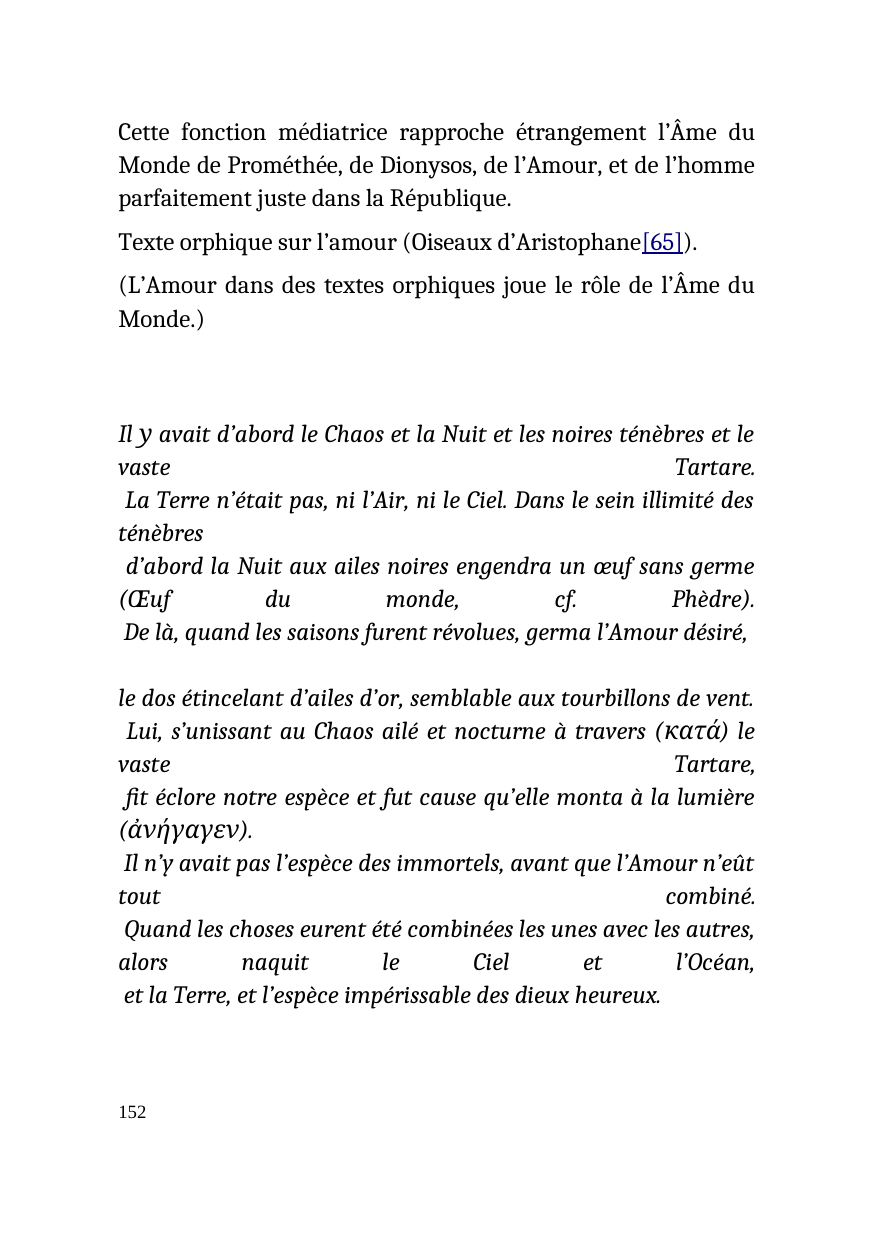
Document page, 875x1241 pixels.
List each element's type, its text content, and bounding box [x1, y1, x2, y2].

text (L’Amour dans des textes orphiques joue le rôle de l’Âme du Monde.) [118, 271, 756, 333]
text Il у avait d’abord le Chaos et la Nuit et les noires ténèbres et le vaste Tartare. La Terre n’était pas, ni l’Air, ni le Ciel. Dans le sein illimité des ténèbres d’abord la Nuit aux ailes noires engendra un œuf sans germe (Œuf du monde, cf. Phèdre). De là, quand les saisons furent révolues, germa l’Amour désiré, [118, 419, 756, 646]
text le dos étincelant d’ailes d’or, semblable aux tourbillons de vent. Lui, s’unissant au Chaos ailé et nocturne à travers (κατά) le vaste Tartare, fit éclore notre espèce et fut cause qu’elle monta à la lumière (ἀνήγαγεν). Il n’y avait pas l’espèce des immortels, avant que l’Amour n’eût tout combiné. Quand les choses eurent été combinées les unes avec les autres, alors naquit le Ciel et l’Océan, et la Terre, et l’espèce impérissable des dieux heureux. [118, 684, 756, 1009]
text Texte orphique sur l’amour (Oiseaux d’Aristophane[65]). [118, 228, 756, 257]
text Cette fonction médiatrice rapproche étrangement l’Âme du Monde de Prométhée, de Dionysos, de l’Amour, et de l’homme parfaitement juste dans la République. [118, 118, 756, 213]
